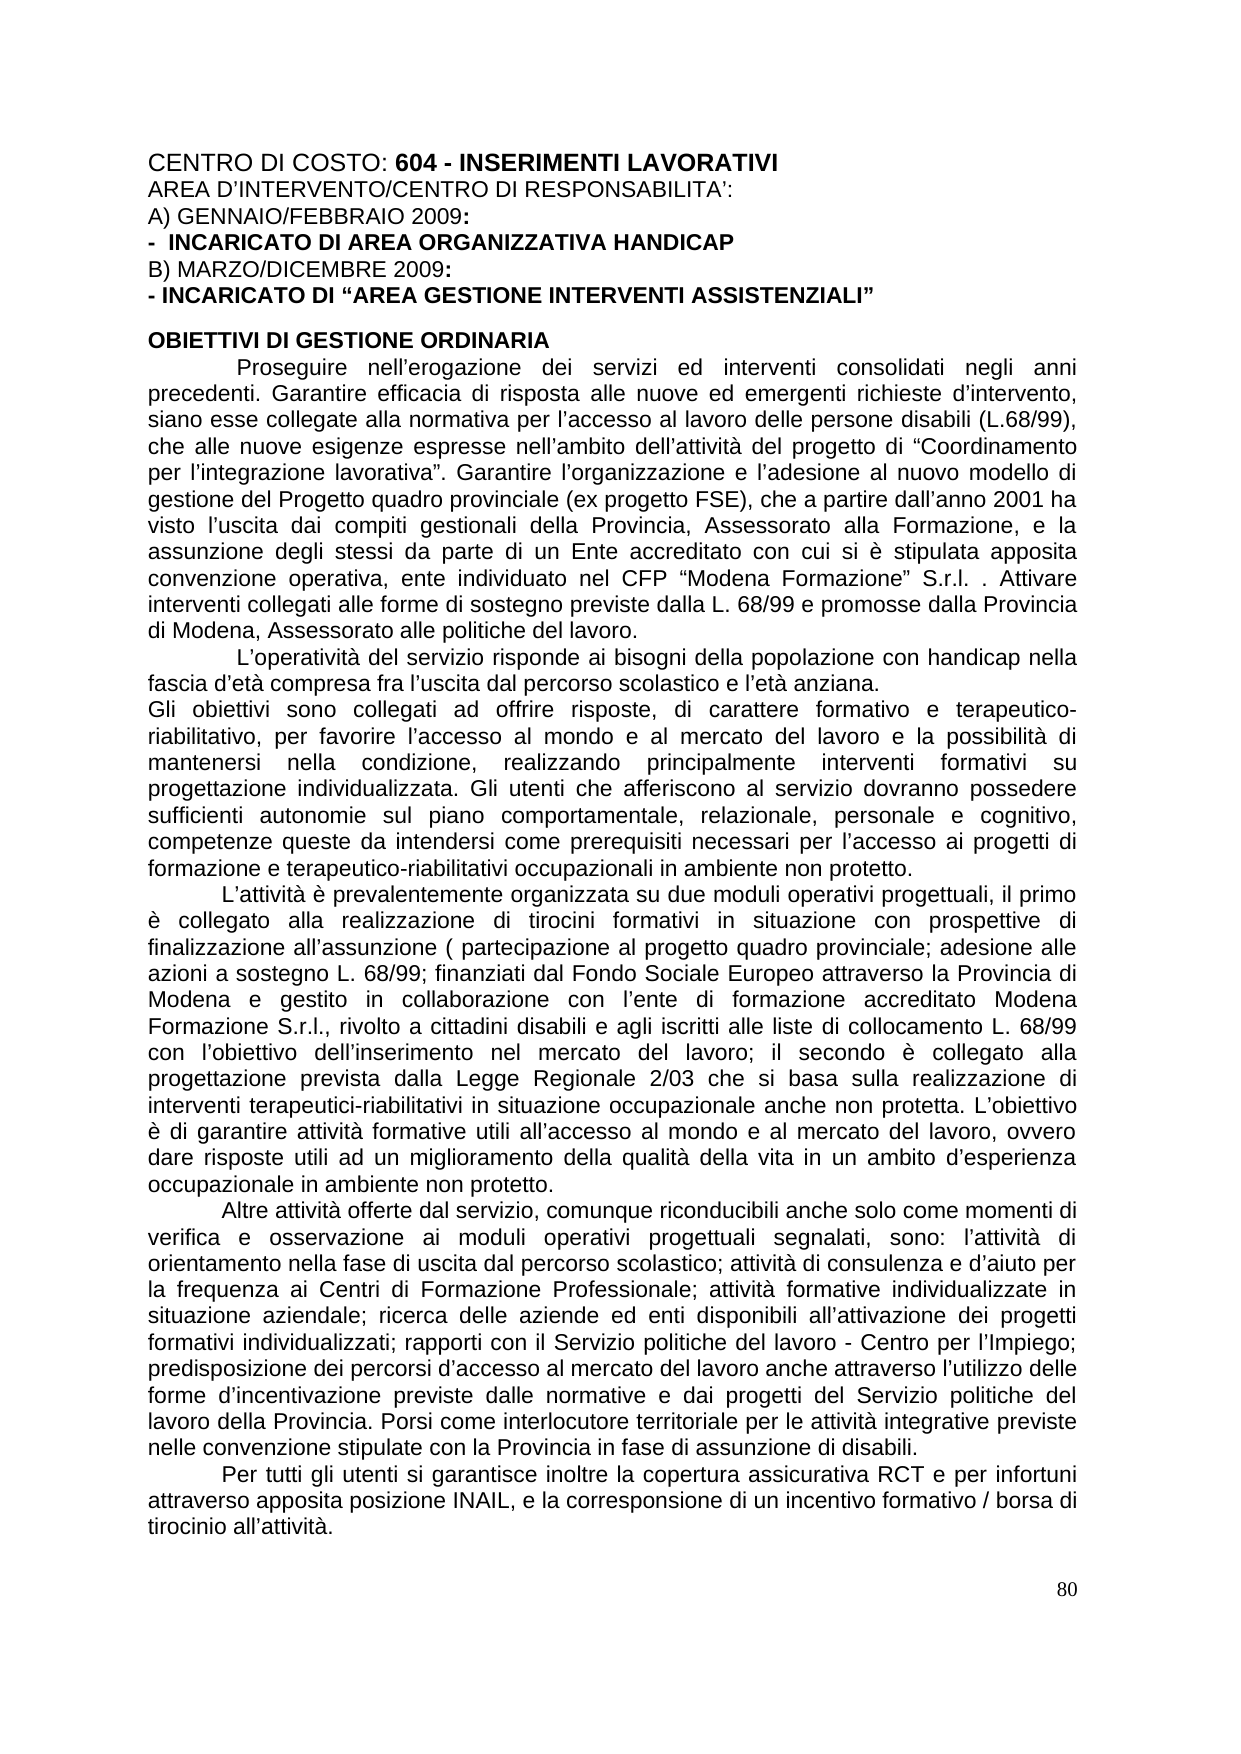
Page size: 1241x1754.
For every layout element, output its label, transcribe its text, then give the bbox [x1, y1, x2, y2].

text Proseguire nell’erogazione dei servizi ed interventi consolidati negli anni precedenti. Garantire efficacia di risposta alle nuove ed emergenti richieste d’intervento, siano esse collegate alla normativa per l’accesso al lavoro delle persone disabili (L.68/99), che alle nuove esigenze espresse nell’ambito dell’attività del progetto di “Coordinamento per l’integrazione lavorativa”. Garantire l’organizzazione e l’adesione al nuovo modello di gestione del Progetto quadro provinciale (ex progetto FSE), che a partire dall’anno 2001 ha visto l’uscita dai compiti gestionali della Provincia, Assessorato alla Formazione, e la assunzione degli stessi da parte di un Ente accreditato con cui si è stipulata apposita convenzione operativa, ente individuato nel CFP “Modena Formazione” S.r.l. . Attivare interventi collegati alle forme di sostegno previste dalla L. 68/99 e promosse dalla Provincia di Modena, Assessorato alle politiche del lavoro. [148, 354, 1078, 644]
text Gli obiettivi sono collegati ad offrire risposte, di carattere formativo e terapeutico-riabilitativo, per favorire l’accesso al mondo e al mercato del lavoro e la possibilità di mantenersi nella condizione, realizzando principalmente interventi formativi su progettazione individualizzata. Gli utenti che afferiscono al servizio dovranno possedere sufficienti autonomie sul piano comportamentale, relazionale, personale e cognitivo, competenze queste da intendersi come prerequisiti necessari per l’accesso ai progetti di formazione e terapeutico-riabilitativi occupazionali in ambiente non protetto. [148, 696, 1078, 881]
text Per tutti gli utenti si garantisce inoltre la copertura assicurativa RCT e per infortuni attraverso apposita posizione INAIL, e la corresponsione di un incentivo formativo / borsa di tirocinio all’attività. [148, 1461, 1078, 1540]
text - INCARICATO DI AREA ORGANIZZATIVA HANDICAP [148, 229, 1078, 256]
text Altre attività offerte dal servizio, comunque riconducibili anche solo come momenti di verifica e osservazione ai moduli operativi progettuali segnalati, sono: l’attività di orientamento nella fase di uscita dal percorso scolastico; attività di consulenza e d’aiuto per la frequenza ai Centri di Formazione Professionale; attività formative individualizzate in situazione aziendale; ricerca delle aziende ed enti disponibili all’attivazione dei progetti formativi individualizzati; rapporti con il Servizio politiche del lavoro - Centro per l’Impiego; predisposizione dei percorsi d’accesso al mercato del lavoro anche attraverso l’utilizzo delle forme d’incentivazione previste dalle normative e dai progetti del Servizio politiche del lavoro della Provincia. Porsi come interlocutore territoriale per le attività integrative previste nelle convenzione stipulate con la Provincia in fase di assunzione di disabili. [148, 1197, 1078, 1461]
text A) GENNAIO/FEBBRAIO 2009: [148, 203, 1078, 229]
text AREA D’INTERVENTO/CENTRO DI RESPONSABILITA’: [148, 176, 1078, 203]
text CENTRO DI COSTO: 604 - INSERIMENTI LAVORATIVI [148, 148, 1078, 176]
subtitle OBIETTIVI DI GESTIONE ORDINARIA [148, 327, 1078, 354]
text B) MARZO/DICEMBRE 2009: [148, 256, 1078, 282]
text - INCARICATO DI “AREA GESTIONE INTERVENTI ASSISTENZIALI” [148, 282, 1078, 308]
text L’attività è prevalentemente organizzata su due moduli operativi progettuali, il primo è collegato alla realizzazione di tirocini formativi in situazione con prospettive di finalizzazione all’assunzione ( partecipazione al progetto quadro provinciale; adesione alle azioni a sostegno L. 68/99; finanziati dal Fondo Sociale Europeo attraverso la Provincia di Modena e gestito in collaborazione con l’ente di formazione accreditato Modena Formazione S.r.l., rivolto a cittadini disabili e agli iscritti alle liste di collocamento L. 68/99 con l’obiettivo dell’inserimento nel mercato del lavoro; il secondo è collegato alla progettazione prevista dalla Legge Regionale 2/03 che si basa sulla realizzazione di interventi terapeutici-riabilitativi in situazione occupazionale anche non protetta. L’obiettivo è di garantire attività formative utili all’accesso al mondo e al mercato del lavoro, ovvero dare risposte utili ad un miglioramento della qualità della vita in un ambito d’esperienza occupazionale in ambiente non protetto. [148, 881, 1078, 1197]
text L’operatività del servizio risponde ai bisogni della popolazione con handicap nella fascia d’età compresa fra l’uscita dal percorso scolastico e l’età anziana. [148, 644, 1078, 696]
